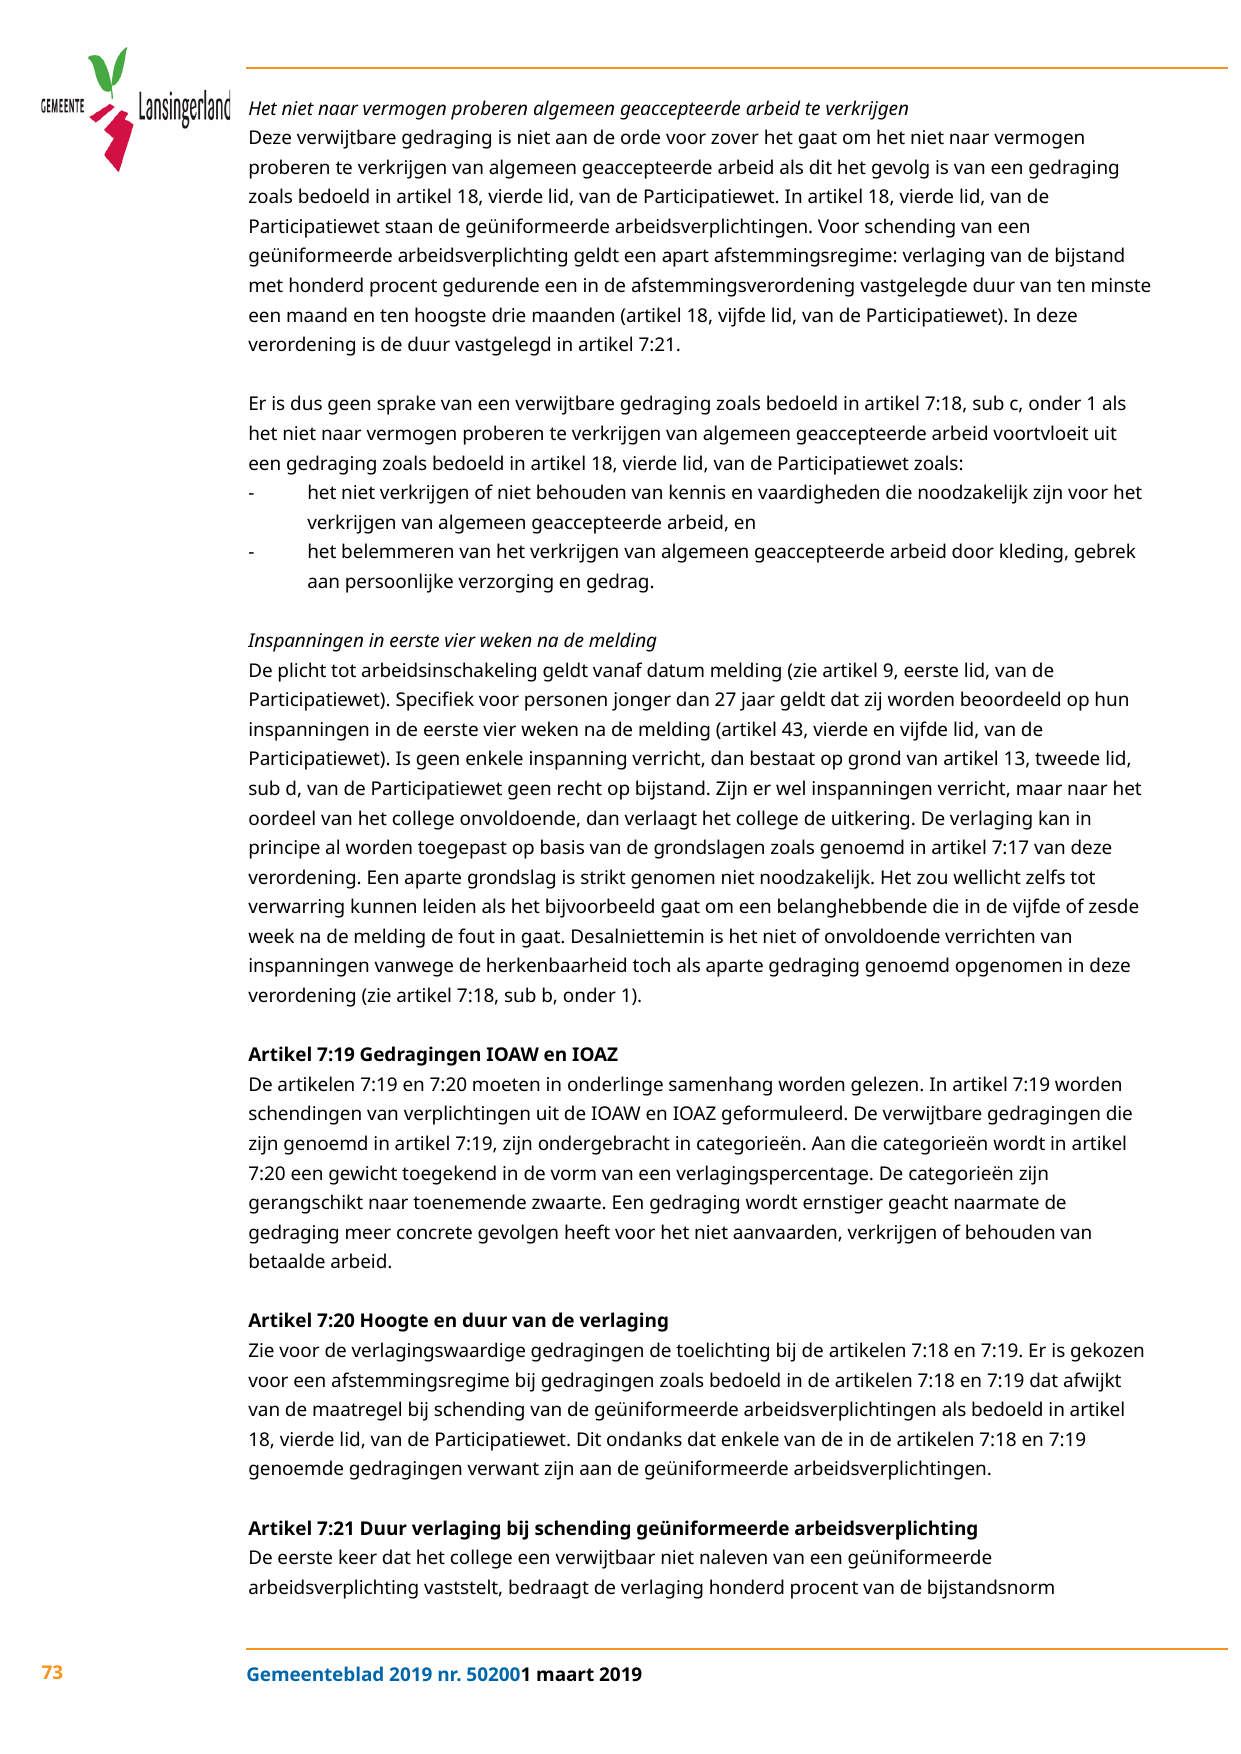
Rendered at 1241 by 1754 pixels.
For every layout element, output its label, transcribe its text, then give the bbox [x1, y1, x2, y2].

text Artikel 7:20 Hoogte en duur van de verlaging [248, 1308, 1152, 1333]
text Er is dus geen sprake van een verwijtbare gedraging zoals bedoeld in artikel 7:18, sub c, onder 1 als het niet naar vermogen proberen te verkrijgen van algemeen geaccepteerde arbeid voortvloeit uit een gedraging zoals bedoeld in artikel 18, vierde lid, van de Participatiewet zoals: [248, 391, 1152, 476]
text De artikelen 7:19 en 7:20 moeten in onderlinge samenhang worden gelezen. In artikel 7:19 worden schendingen van verplichtingen uit de IOAW en IOAZ geformuleerd. De verwijtbare gedragingen die zijn genoemd in artikel 7:19, zijn ondergebracht in categorieën. Aan die categorieën wordt in artikel 7:20 een gewicht toegekend in de vorm van een verlagingspercentage. De categorieën zijn gerangschikt naar toenemende zwaarte. Een gedraging wordt ernstiger geacht naarmate de gedraging meer concrete gevolgen heeft voor het niet aanvaarden, verkrijgen of behouden van betaalde arbeid. [248, 1071, 1152, 1274]
text Artikel 7:19 Gedragingen IOAW en IOAZ [248, 1041, 1152, 1067]
text De plicht tot arbeidsinschakeling geldt vanaf datum melding (zie artikel 9, eerste lid, van de Participatiewet). Specifiek voor personen jonger dan 27 jaar geldt dat zij worden beoordeeld op hun inspanningen in de eerste vier weken na de melding (artikel 43, vierde en vijfde lid, van de Participatiewet). Is geen enkele inspanning verricht, dan bestaat op grond van artikel 13, tweede lid, sub d, van de Participatiewet geen recht op bijstand. Zijn er wel inspanningen verricht, maar naar het oordeel van het college onvoldoende, dan verlaagt het college de uitkering. De verlaging kan in principe al worden toegepast op basis van de grondslagen zoals genoemd in artikel 7:17 van deze verordening. Een aparte grondslag is strikt genomen niet noodzakelijk. Het zou wellicht zelfs tot verwarring kunnen leiden als het bijvoorbeeld gaat om een belanghebbende die in de vijfde of zesde week na de melding de fout in gaat. Desalniettemin is het niet of onvoldoende verrichten van inspanningen vanwege de herkenbaarheid toch als aparte gedraging genoemd opgenomen in deze verordening (zie artikel 7:18, sub b, onder 1). [248, 657, 1152, 1008]
text Het niet naar vermogen proberen algemeen geaccepteerde arbeid te verkrijgen [248, 95, 1152, 121]
list het belemmeren van het verkrijgen van algemeen geaccepteerde arbeid door kleding, gebrek aan persoonlijke verzorging en gedrag. [248, 538, 1152, 594]
text Artikel 7:21 Duur verlaging bij schending geüniformeerde arbeidsverplichting [248, 1515, 1152, 1541]
list het niet verkrijgen of niet behouden van kennis en vaardigheden die noodzakelijk zijn voor het verkrijgen van algemeen geaccepteerde arbeid, en [248, 479, 1152, 535]
picture [41, 47, 231, 172]
text Inspanningen in eerste vier weken na de melding [248, 627, 1152, 653]
text Zie voor de verlagingswaardige gedragingen de toelichting bij de artikelen 7:18 en 7:19. Er is gekozen voor een afstemmingsregime bij gedragingen zoals bedoeld in de artikelen 7:18 en 7:19 dat afwijkt van de maatregel bij schending van de geüniformeerde arbeidsverplichtingen als bedoeld in artikel 18, vierde lid, van de Participatiewet. Dit ondanks dat enkele van de in de artikelen 7:18 en 7:19 genoemde gedragingen verwant zijn aan de geüniformeerde arbeidsverplichtingen. [248, 1337, 1152, 1481]
text De eerste keer dat het college een verwijtbaar niet naleven van een geüniformeerde arbeidsverplichting vaststelt, bedraagt de verlaging honderd procent van de bijstandsnorm [248, 1544, 1152, 1600]
text Deze verwijtbare gedraging is niet aan de orde voor zover het gaat om het niet naar vermogen proberen te verkrijgen van algemeen geaccepteerde arbeid als dit het gevolg is van een gedraging zoals bedoeld in artikel 18, vierde lid, van de Participatiewet. In artikel 18, vierde lid, van de Participatiewet staan de geüniformeerde arbeidsverplichtingen. Voor schending van een geüniformeerde arbeidsverplichting geldt een apart afstemmingsregime: verlaging van de bijstand met honderd procent gedurende een in de afstemmingsverordening vastgelegde duur van ten minste een maand en ten hoogste drie maanden (artikel 18, vijfde lid, van de Participatiewet). In deze verordening is de duur vastgelegd in artikel 7:21. [248, 124, 1152, 357]
